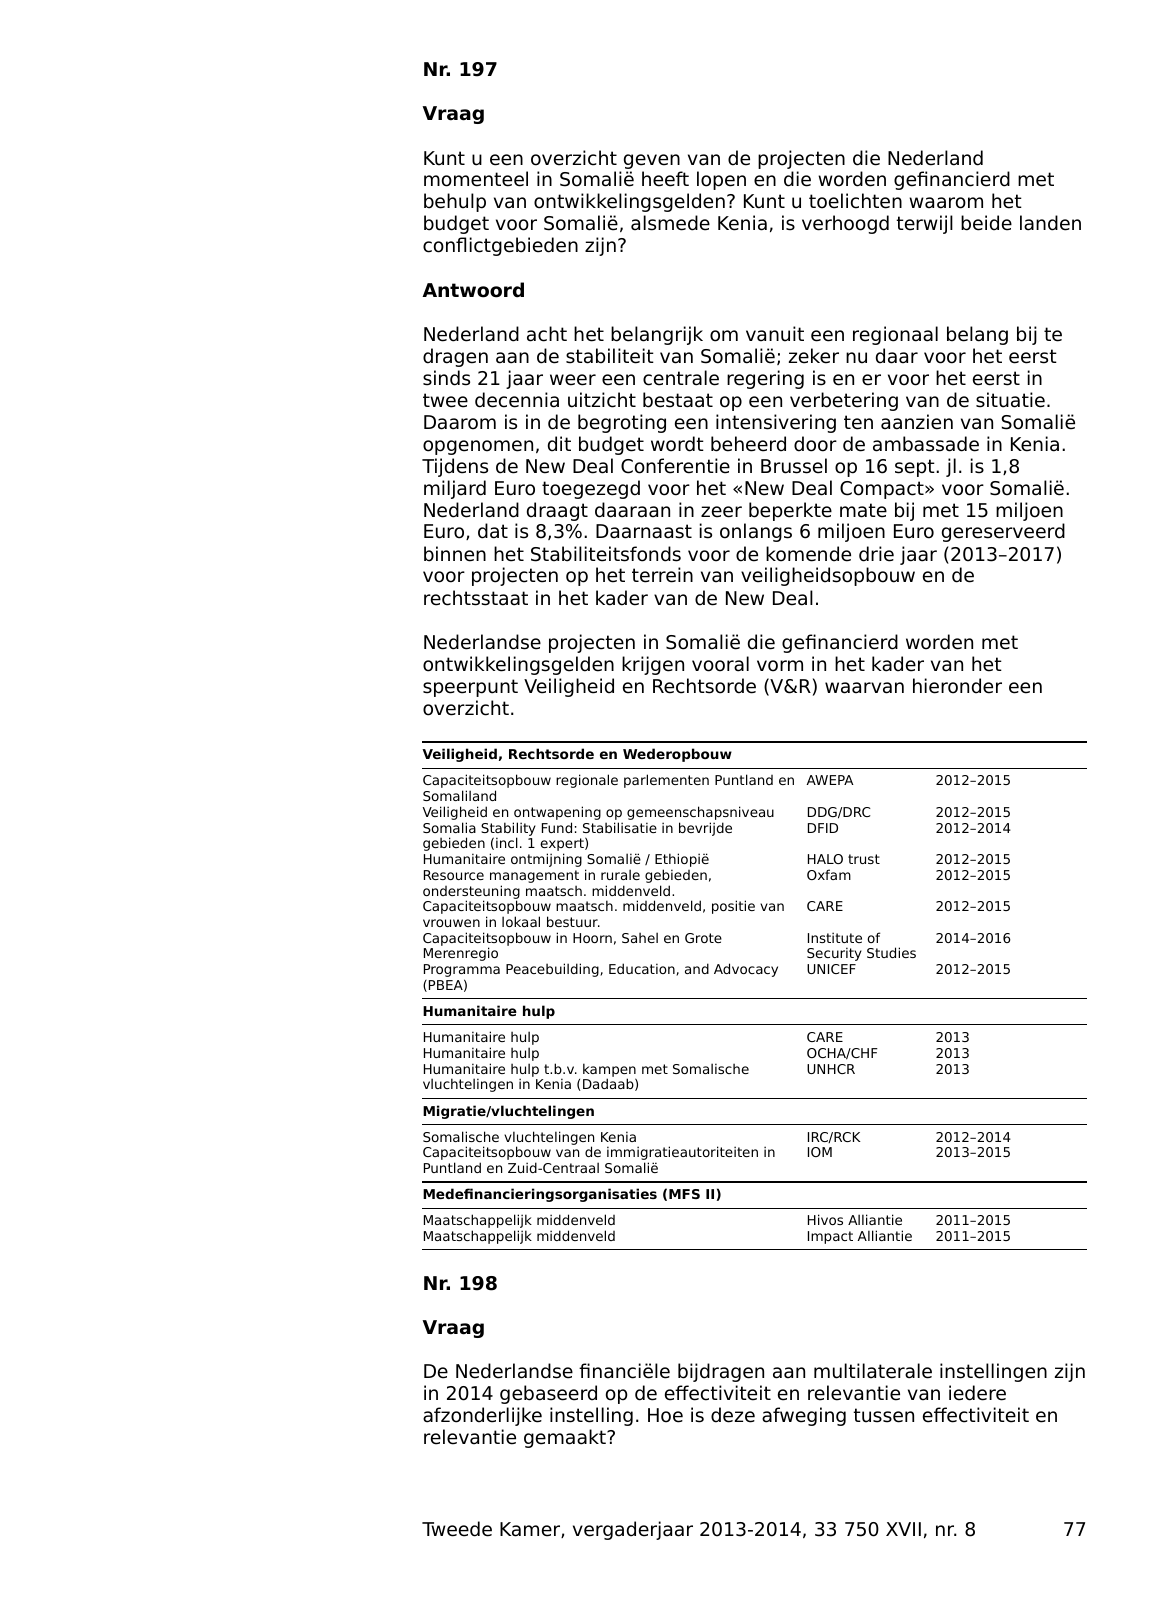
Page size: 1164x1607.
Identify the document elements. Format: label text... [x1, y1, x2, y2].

subtitle Nr. 197 [422, 59, 1087, 81]
table_cell 2012–2015 [929, 962, 1087, 998]
table_cell Oxfam [800, 868, 929, 899]
table_cell Impact Alliantie [800, 1229, 929, 1249]
table_cell 2012–2015 [929, 805, 1087, 820]
table_cell 2014–2016 [929, 931, 1087, 962]
table_cell AWEPA [800, 769, 929, 805]
table_cell 2012–2014 [929, 820, 1087, 852]
table_cell 2012–2015 [929, 852, 1087, 868]
table_cell OCHA/CHF [800, 1046, 929, 1061]
text De Nederlandse financiële bijdragen aan multilaterale instellingen zijn in 2014 gebaseerd op de effectiviteit en relevantie van iedere afzonderlijke instelling. Hoe is deze afweging tussen effectiviteit en relevantie gemaakt? [422, 1361, 1087, 1449]
table_cell HALO trust [800, 852, 929, 868]
table_cell 2012–2015 [929, 899, 1087, 931]
table_cell Hivos Alliantie [800, 1209, 929, 1229]
table_cell Medefinancieringsorganisaties (MFS II) [422, 1183, 1087, 1207]
table_header Veiligheid, Rechtsorde en Wederopbouw [422, 743, 1087, 767]
table_cell Somalia Stability Fund: Stabilisatie in bevrijde gebieden (incl. 1 expert) [422, 820, 800, 852]
table_cell Programma Peacebuilding, Education, and Advocacy (PBEA) [422, 962, 800, 998]
table_cell CARE [800, 899, 929, 931]
table_cell UNICEF [800, 962, 929, 998]
table_cell Veiligheid en ontwapening op gemeenschapsniveau [422, 805, 800, 820]
text Nederland acht het belangrijk om vanuit een regionaal belang bij te dragen aan de stabiliteit van Somalië; zeker nu daar voor het eerst sinds 21 jaar weer een centrale regering is en er voor het eerst in twee decennia uitzicht bestaat op een verbetering van de situatie. Daarom is in de begroting een intensivering ten aanzien van Somalië opgenomen, dit budget wordt beheerd door de ambassade in Kenia. [422, 324, 1087, 456]
subtitle Antwoord [422, 279, 1087, 301]
table_cell UNHCR [800, 1061, 929, 1098]
subtitle Vraag [422, 1317, 1087, 1339]
table_cell Humanitaire hulp [422, 1025, 800, 1046]
table_cell 2013 [929, 1061, 1087, 1098]
table_cell Institute of Security Studies [800, 931, 929, 962]
table_cell Capaciteitsopbouw maatsch. middenveld, positie van vrouwen in lokaal bestuur. [422, 899, 800, 931]
table_cell 2012–2014 [929, 1125, 1087, 1145]
table_cell 2012–2015 [929, 769, 1087, 805]
table_cell 2013–2015 [929, 1145, 1087, 1181]
table_cell CARE [800, 1025, 929, 1046]
text Tijdens de New Deal Conferentie in Brussel op 16 sept. jl. is 1,8 miljard Euro toegezegd voor het «New Deal Compact» voor Somalië. Nederland draagt daaraan in zeer beperkte mate bij met 15 miljoen Euro, dat is 8,3%. Daarnaast is onlangs 6 miljoen Euro gereserveerd binnen het Stabiliteitsfonds voor de komende drie jaar (2013–2017) voor projecten op het terrein van veiligheidsopbouw en de rechtsstaat in het kader van de New Deal. [422, 456, 1087, 609]
table_cell Humanitaire hulp [422, 999, 1087, 1024]
table_cell 2013 [929, 1025, 1087, 1046]
table_cell Humanitaire hulp [422, 1046, 800, 1061]
table_cell Maatschappelijk middenveld [422, 1209, 800, 1229]
table_cell 2013 [929, 1046, 1087, 1061]
subtitle Nr. 198 [422, 1273, 1087, 1294]
text Nederlandse projecten in Somalië die gefinancierd worden met ontwikkelingsgelden krijgen vooral vorm in het kader van het speerpunt Veiligheid en Rechtsorde (V&R) waarvan hieronder een overzicht. [422, 632, 1087, 719]
subtitle Vraag [422, 103, 1087, 125]
table_cell Capaciteitsopbouw van de immigratieautoriteiten in Puntland en Zuid-Centraal Somalië [422, 1145, 800, 1181]
table_cell Capaciteitsopbouw in Hoorn, Sahel en Grote Merenregio [422, 931, 800, 962]
table_cell DFID [800, 820, 929, 852]
table_cell Resource management in rurale gebieden, ondersteuning maatsch. middenveld. [422, 868, 800, 899]
table_cell IRC/RCK [800, 1125, 929, 1145]
table_cell DDG/DRC [800, 805, 929, 820]
table_cell Somalische vluchtelingen Kenia [422, 1125, 800, 1145]
table_cell Capaciteitsopbouw regionale parlementen Puntland en Somaliland [422, 769, 800, 805]
table_cell IOM [800, 1145, 929, 1181]
table_cell 2011–2015 [929, 1229, 1087, 1249]
table_cell Migratie/vluchtelingen [422, 1099, 1087, 1124]
table_cell Maatschappelijk middenveld [422, 1229, 800, 1249]
table_cell Humanitaire ontmijning Somalië / Ethiopië [422, 852, 800, 868]
table_cell 2012–2015 [929, 868, 1087, 899]
table_cell Humanitaire hulp t.b.v. kampen met Somalische vluchtelingen in Kenia (Dadaab) [422, 1061, 800, 1098]
table_cell 2011–2015 [929, 1209, 1087, 1229]
text Kunt u een overzicht geven van de projecten die Nederland momenteel in Somalië heeft lopen en die worden gefinancierd met behulp van ontwikkelingsgelden? Kunt u toelichten waarom het budget voor Somalië, alsmede Kenia, is verhoogd terwijl beide landen conflictgebieden zijn? [422, 147, 1087, 257]
